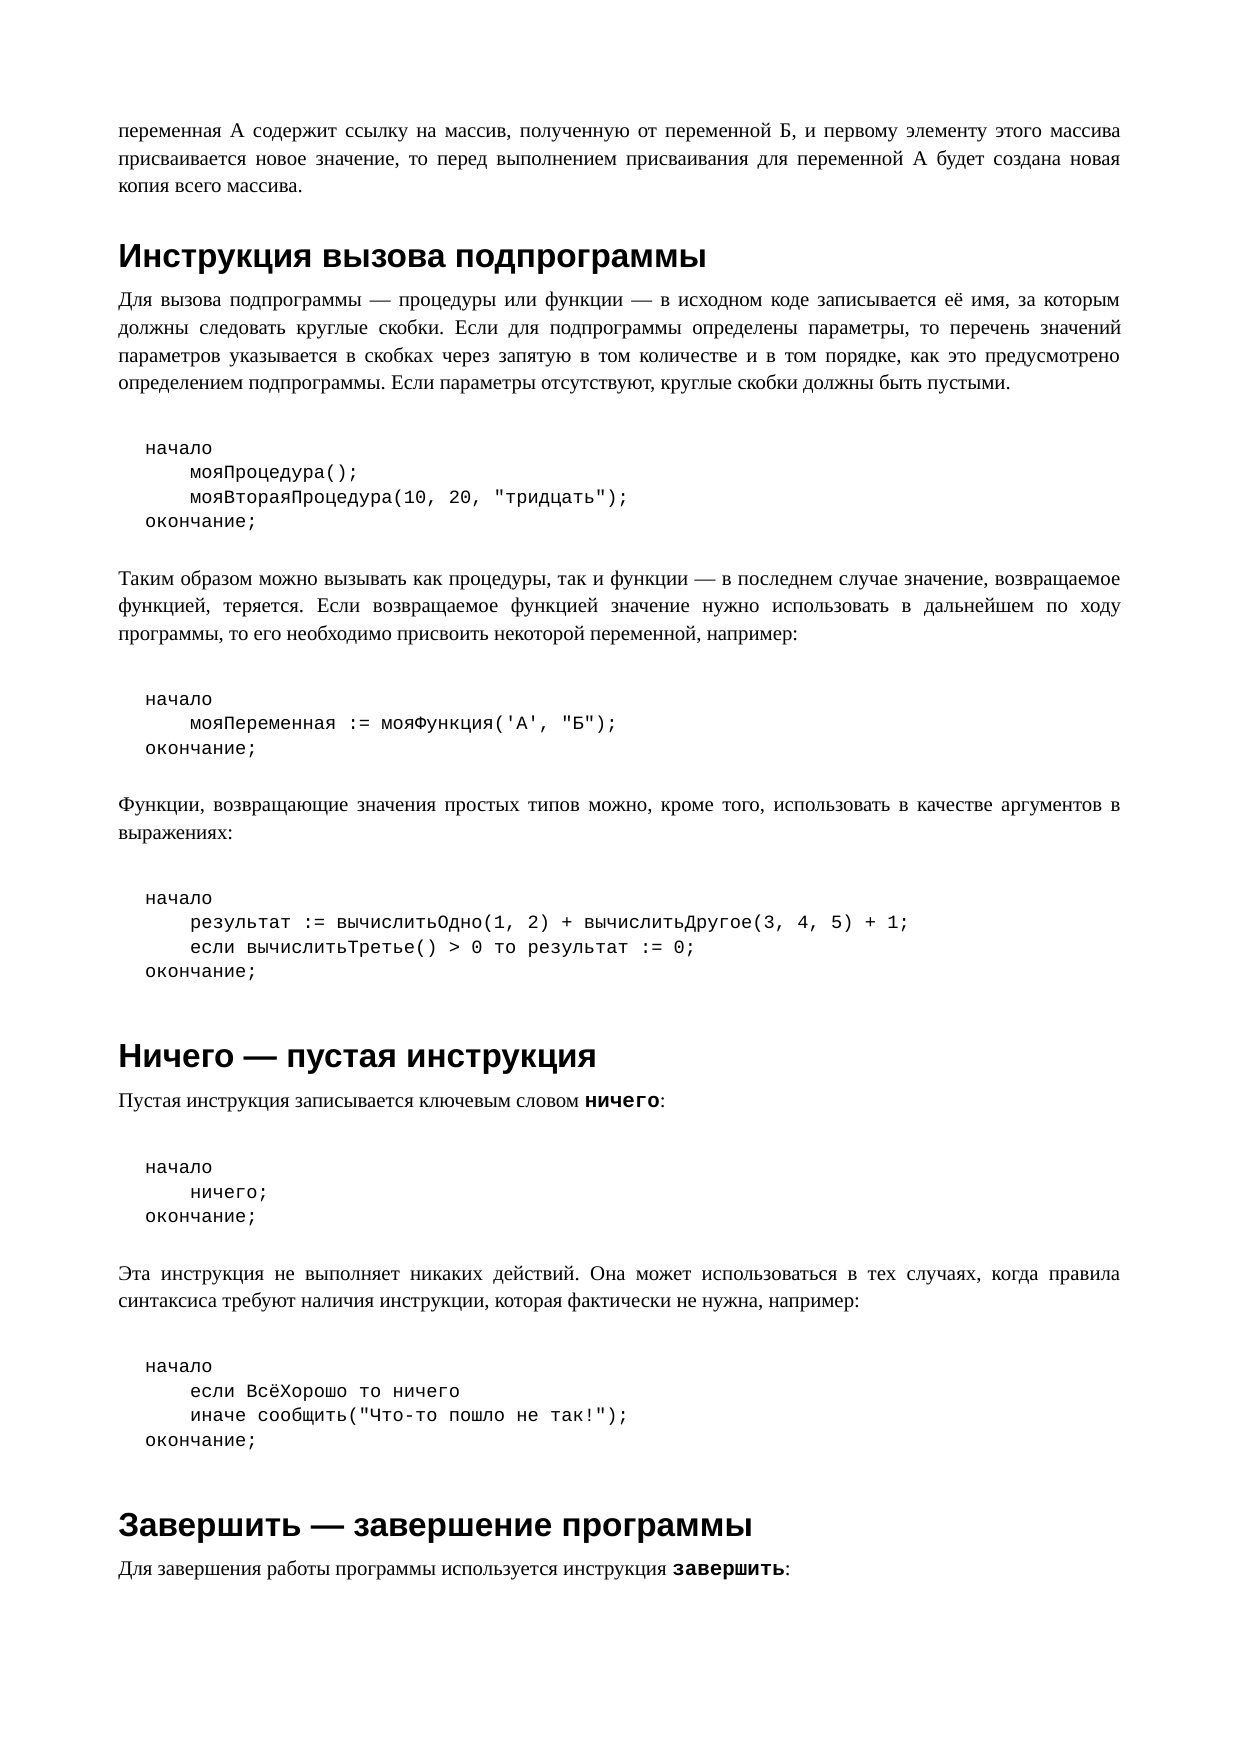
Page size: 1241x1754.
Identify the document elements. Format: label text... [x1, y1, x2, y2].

text Для вызова подпрограммы — процедуры или функции — в исходном коде записывается её имя, за которым должны следовать круглые скобки. Если для подпрограммы определены параметры, то перечень значений параметров указывается в скобках через запятую в том количестве и в том порядке, как это предусмотрено определением подпрограммы. Если параметры отсутствуют, круглые скобки должны быть пустыми. [118, 287, 1122, 394]
subtitle Завершить — завершение программы [118, 1505, 1122, 1543]
subtitle Инструкция вызова подпрограммы [118, 236, 1122, 275]
text начало ничего; окончание; [136, 1149, 1104, 1237]
text начало мояПеременная := мояФункция('А', "Б"); окончание; [136, 681, 1104, 769]
text Таким образом можно вызывать как процедуры, так и функции — в последнем случае значение, возвращаемое функцией, теряется. Если возвращаемое функцией значение нужно использовать в дальнейшем по ходу программы, то его необходимо присвоить некоторой переменной, например: [118, 566, 1122, 645]
text Пустая инструкция записывается ключевым словом ничего: [118, 1087, 1122, 1113]
text начало если ВсёХорошо то ничего иначе сообщить("Что-то пошло не так!"); окончание; [136, 1348, 1104, 1460]
text начало мояПроцедура(); мояВтораяПроцедура(10, 20, "тридцать"); окончание; [136, 430, 1104, 542]
text переменная А содержит ссылку на массив, полученную от переменной Б, и первому элементу этого массива присваивается новое значение, то перед выполнением присваивания для переменной А будет создана новая копия всего массива. [118, 118, 1122, 197]
text Функции, возвращающие значения простых типов можно, кроме того, использовать в качестве аргументов в выражениях: [118, 792, 1122, 844]
text начало результат := вычислитьОдно(1, 2) + вычислитьДругое(3, 4, 5) + 1; если вычислитьТретье() > 0 то результат := 0; окончание; [136, 880, 1104, 992]
subtitle Ничего — пустая инструкция [118, 1037, 1122, 1075]
text Эта инструкция не выполняет никаких действий. Она может использоваться в тех случаях, когда правила синтаксиса требуют наличия инструкции, которая фактически не нужна, например: [118, 1261, 1122, 1312]
text Для завершения работы программы используется инструкция завершить: [118, 1556, 1122, 1582]
